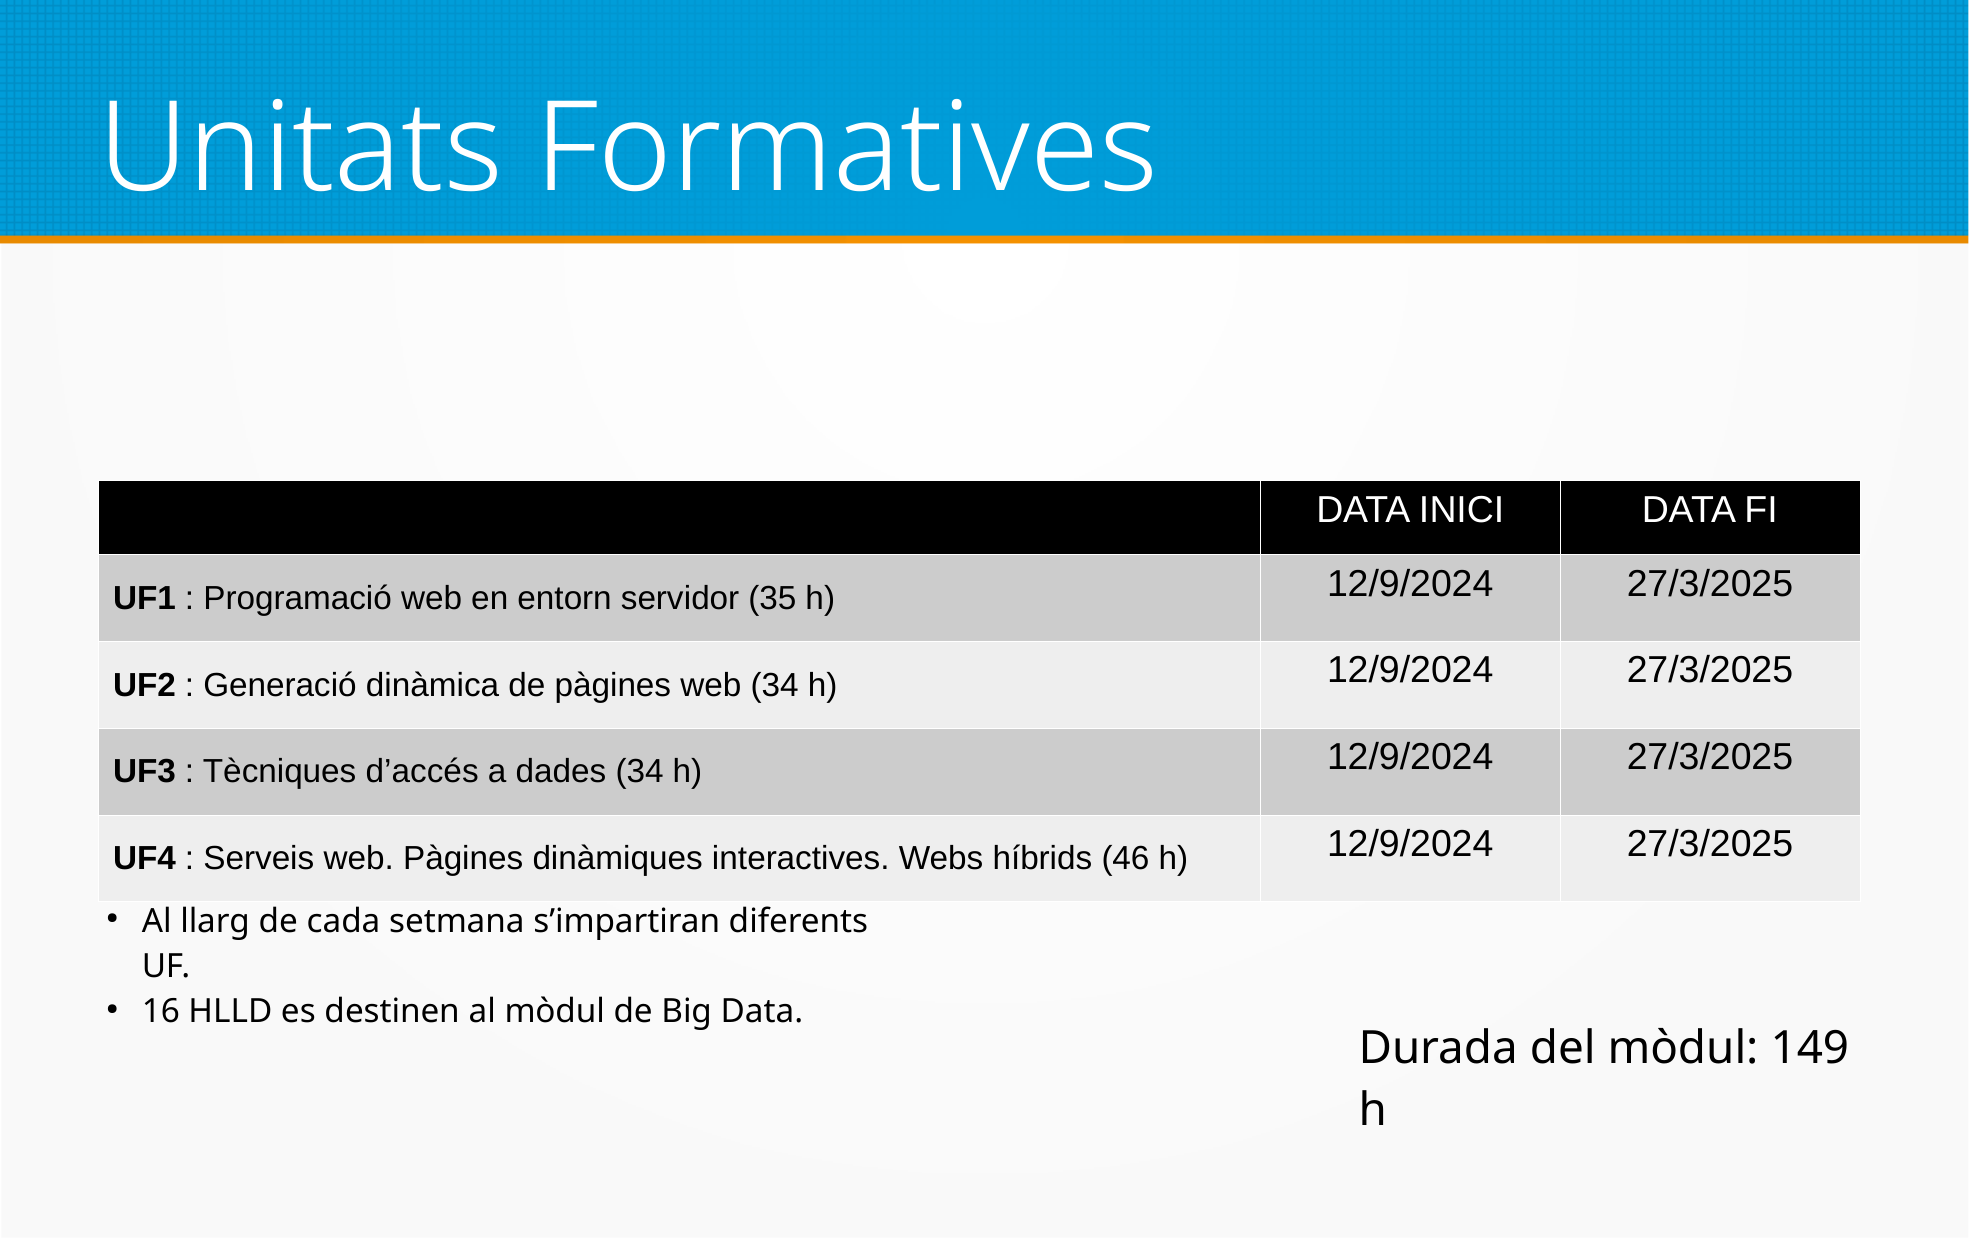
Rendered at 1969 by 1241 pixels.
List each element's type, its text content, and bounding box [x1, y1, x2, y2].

table_cell UF1 : Programació web en entorn servidor (35 h) [99, 555, 1260, 641]
picture [0, 236, 1969, 1241]
table_cell 27/3/2025 [1561, 555, 1860, 641]
table_cell 12/9/2024 [1261, 642, 1560, 728]
table_cell UF4 : Serveis web. Pàgines dinàmiques interactives. Webs híbrids (46 h) [99, 816, 1260, 901]
table_cell 12/9/2024 [1261, 729, 1560, 815]
table_cell UF2 : Generació dinàmica de pàgines web (34 h) [99, 642, 1260, 728]
table_header DATA INICI [1261, 481, 1560, 554]
table_cell 27/3/2025 [1561, 816, 1860, 901]
table_cell 12/9/2024 [1261, 555, 1560, 641]
table_header DATA FI [1561, 481, 1860, 554]
table_cell 12/9/2024 [1261, 816, 1560, 901]
table_cell 27/3/2025 [1561, 642, 1860, 728]
title Unitats Formatives [98, 19, 1870, 227]
table_cell 27/3/2025 [1561, 729, 1860, 815]
text_box Durada del mòdul: 149 h [1352, 1019, 1890, 1134]
table_cell UF3 : Tècniques d’accés a dades (34 h) [99, 729, 1260, 815]
text_box Al llarg de cada setmana s’impartiran diferents UF. 16 HLLD es destinen al mòdul de Big Data. [100, 907, 898, 1022]
table_header [99, 481, 1260, 554]
